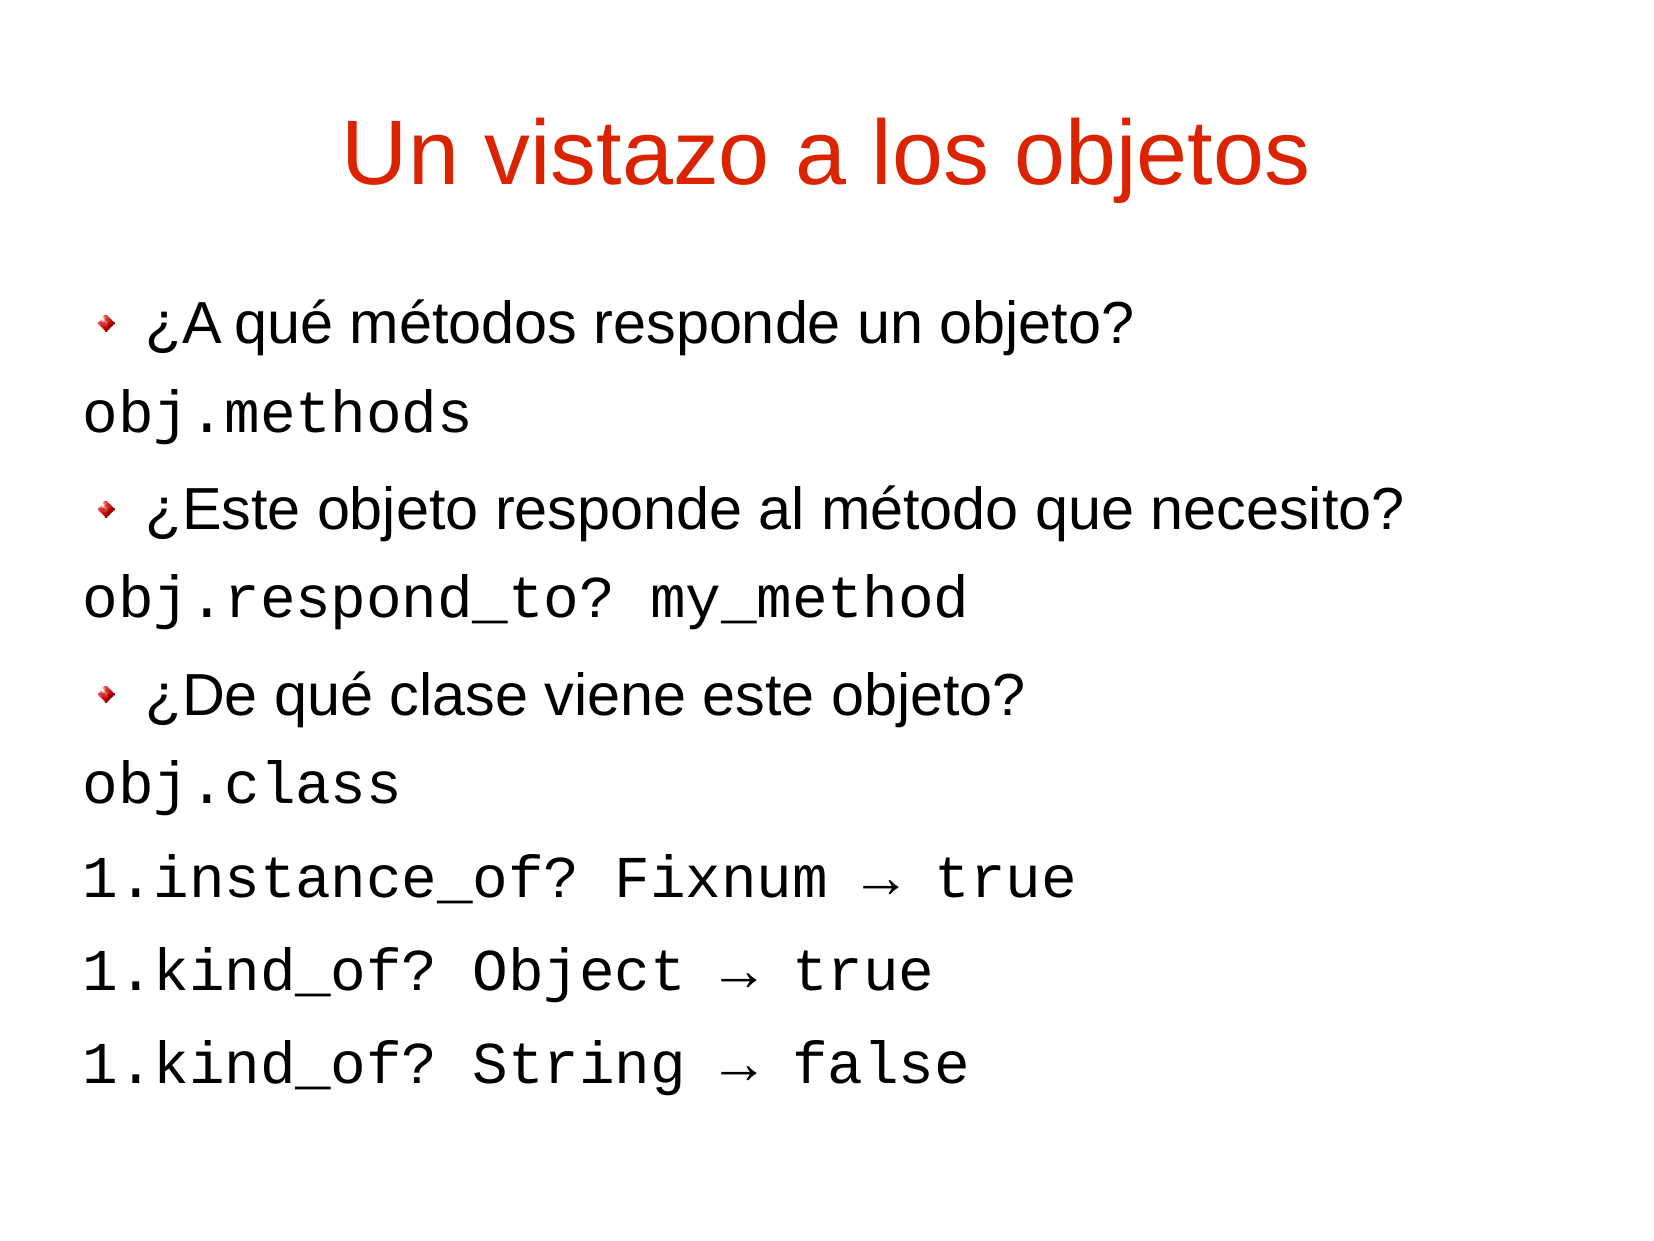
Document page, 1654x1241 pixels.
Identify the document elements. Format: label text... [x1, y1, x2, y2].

title Un vistazo a los objetos [82, 49, 1571, 257]
list ¿A qué métodos responde un objeto? obj.methods ¿Este objeto responde al método que necesito? obj.respond_to? my_method ¿De qué clase viene este objeto? obj.class 1.instance_of? Fixnum → true 1.kind_of? Object → true 1.kind_of? String → false [82, 290, 1571, 1109]
